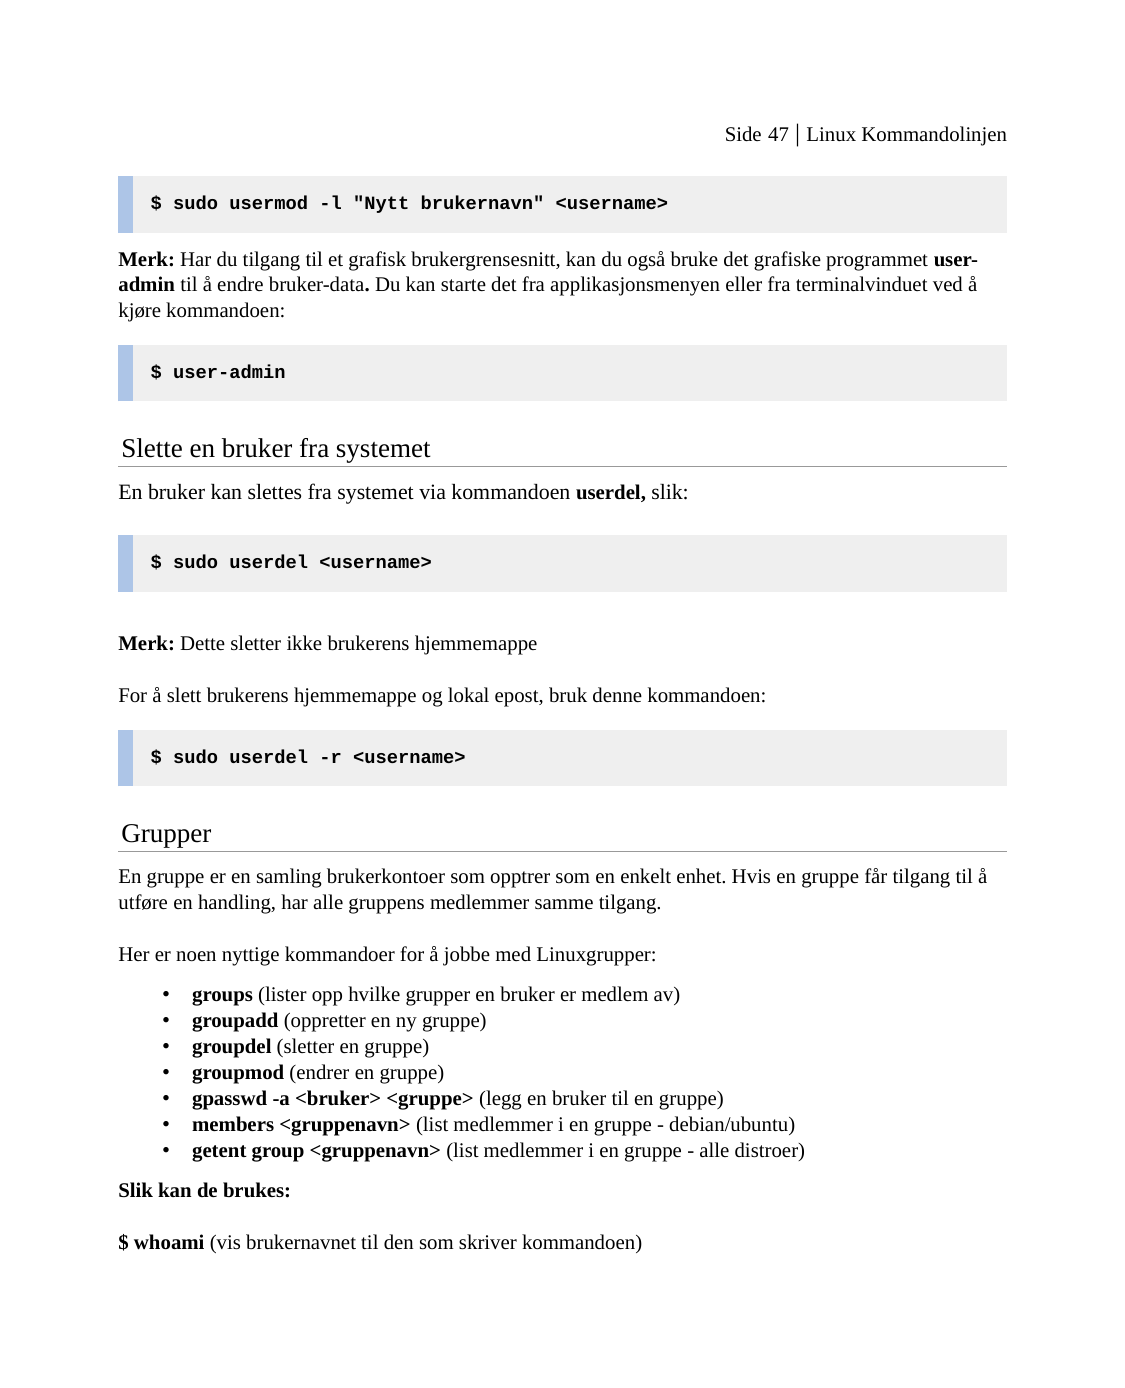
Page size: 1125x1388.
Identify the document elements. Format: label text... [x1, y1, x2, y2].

list groups (lister opp hvilke grupper en bruker er medlem av) [162, 982, 1007, 1006]
list groupadd (oppretter en ny gruppe) [162, 1008, 1007, 1032]
list groupmod (endrer en gruppe) [162, 1060, 1007, 1084]
subtitle Grupper [118, 814, 1007, 851]
list getent group <gruppenavn> (list medlemmer i en gruppe - alle distroer) [162, 1138, 1007, 1162]
text Merk: Dette sletter ikke brukerens hjemmemappe For å slett brukerens hjemmemappe og lokal epost, bruk denne kommandoen: [118, 605, 1007, 707]
list members <gruppenavn> (list medlemmer i en gruppe - debian/ubuntu) [162, 1112, 1007, 1136]
text $ sudo userdel <username> [133, 535, 1007, 592]
text En bruker kan slettes fra systemet via kommandoen userdel, slik: [118, 479, 1007, 504]
list gpasswd -a <bruker> <gruppe> (legg en bruker til en gruppe) [162, 1086, 1007, 1110]
text Slik kan de brukes: $ whoami (vis brukernavnet til den som skriver kommandoen) [118, 1178, 1007, 1254]
text $ sudo usermod -l "Nytt brukernavn" <username> [133, 176, 1007, 233]
text Merk: Har du tilgang til et grafisk brukergrensesnitt, kan du også bruke det grafiske programmet user-admin til å endre bruker-data. Du kan starte det fra applikasjonsmenyen eller fra terminalvinduet ved å kjøre kommandoen: [118, 246, 1007, 322]
text $ user-admin [133, 345, 1007, 401]
subtitle Slette en bruker fra systemet [118, 429, 1007, 466]
list groupdel (sletter en gruppe) [162, 1034, 1007, 1058]
text En gruppe er en samling brukerkontoer som opptrer som en enkelt enhet. Hvis en gruppe får tilgang til å utføre en handling, har alle gruppens medlemmer samme tilgang. Her er noen nyttige kommandoer for å jobbe med Linuxgrupper: [118, 864, 1007, 966]
text $ sudo userdel -r <username> [133, 730, 1007, 786]
